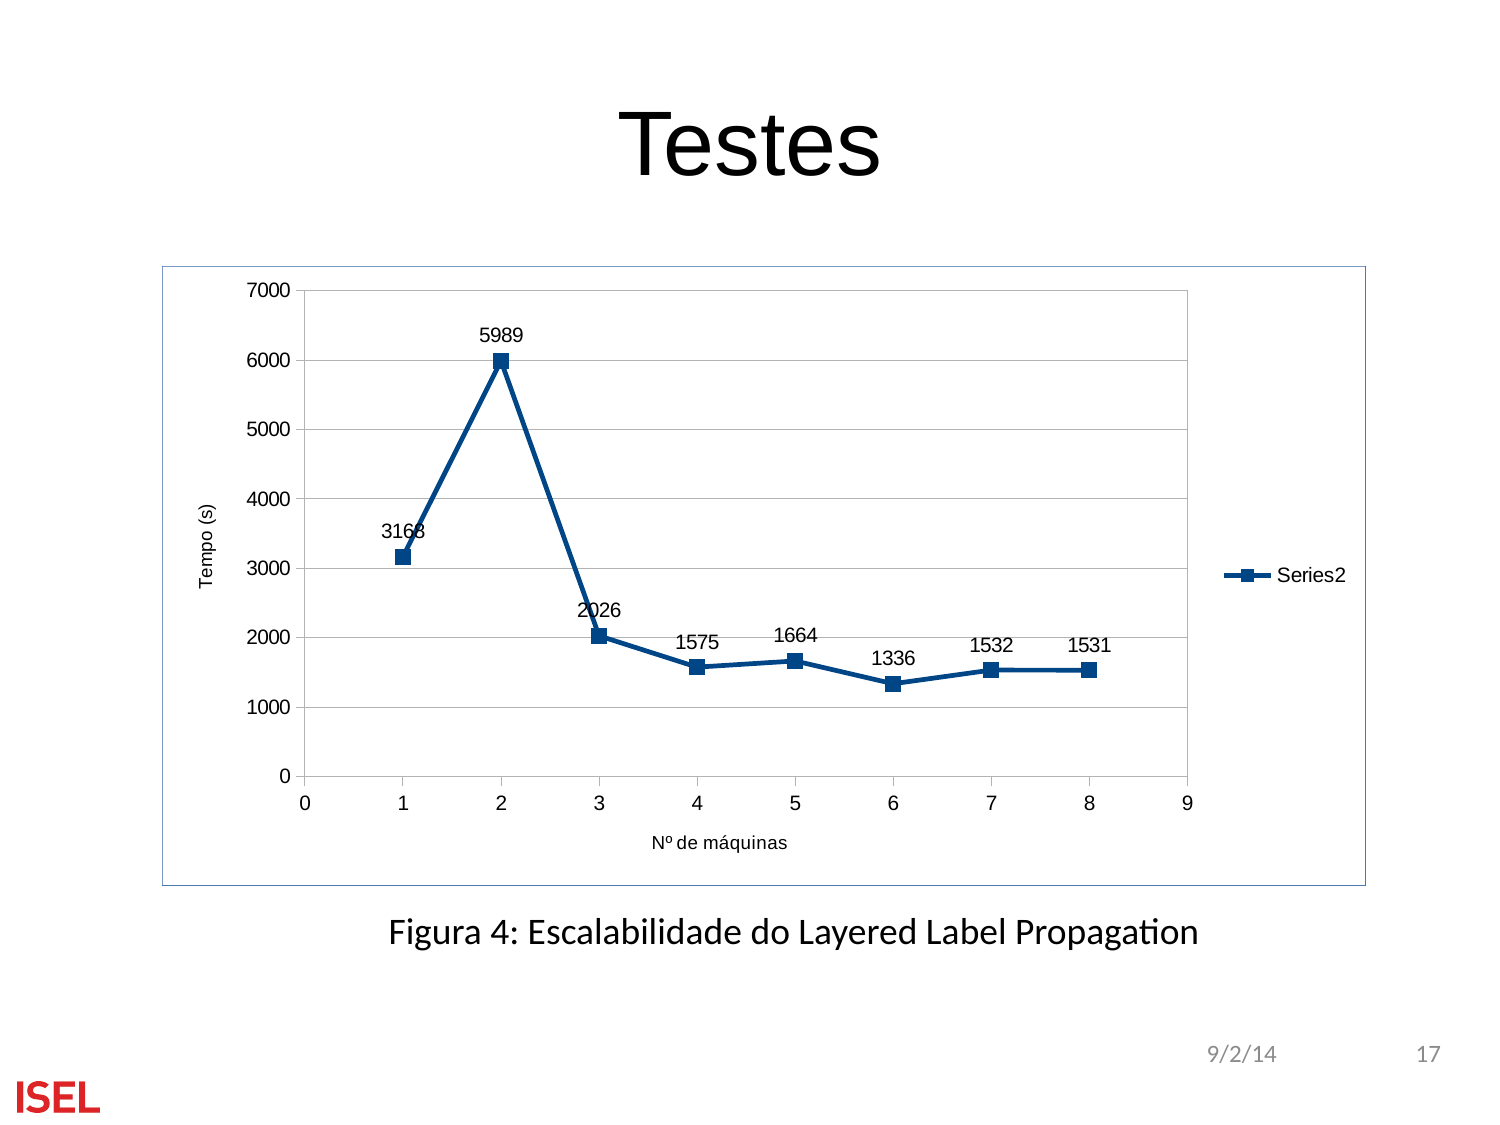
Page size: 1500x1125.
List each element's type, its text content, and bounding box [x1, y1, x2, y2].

chart [162, 266, 1366, 886]
title Testes [75, 45, 1425, 233]
text_box Figura 4: Escalabilidade do Layered Label Propagation [373, 900, 1231, 935]
slide_number [1347, 1033, 1457, 1071]
slide_number 9/2/14 [1191, 1033, 1340, 1071]
picture [17, 1081, 100, 1113]
